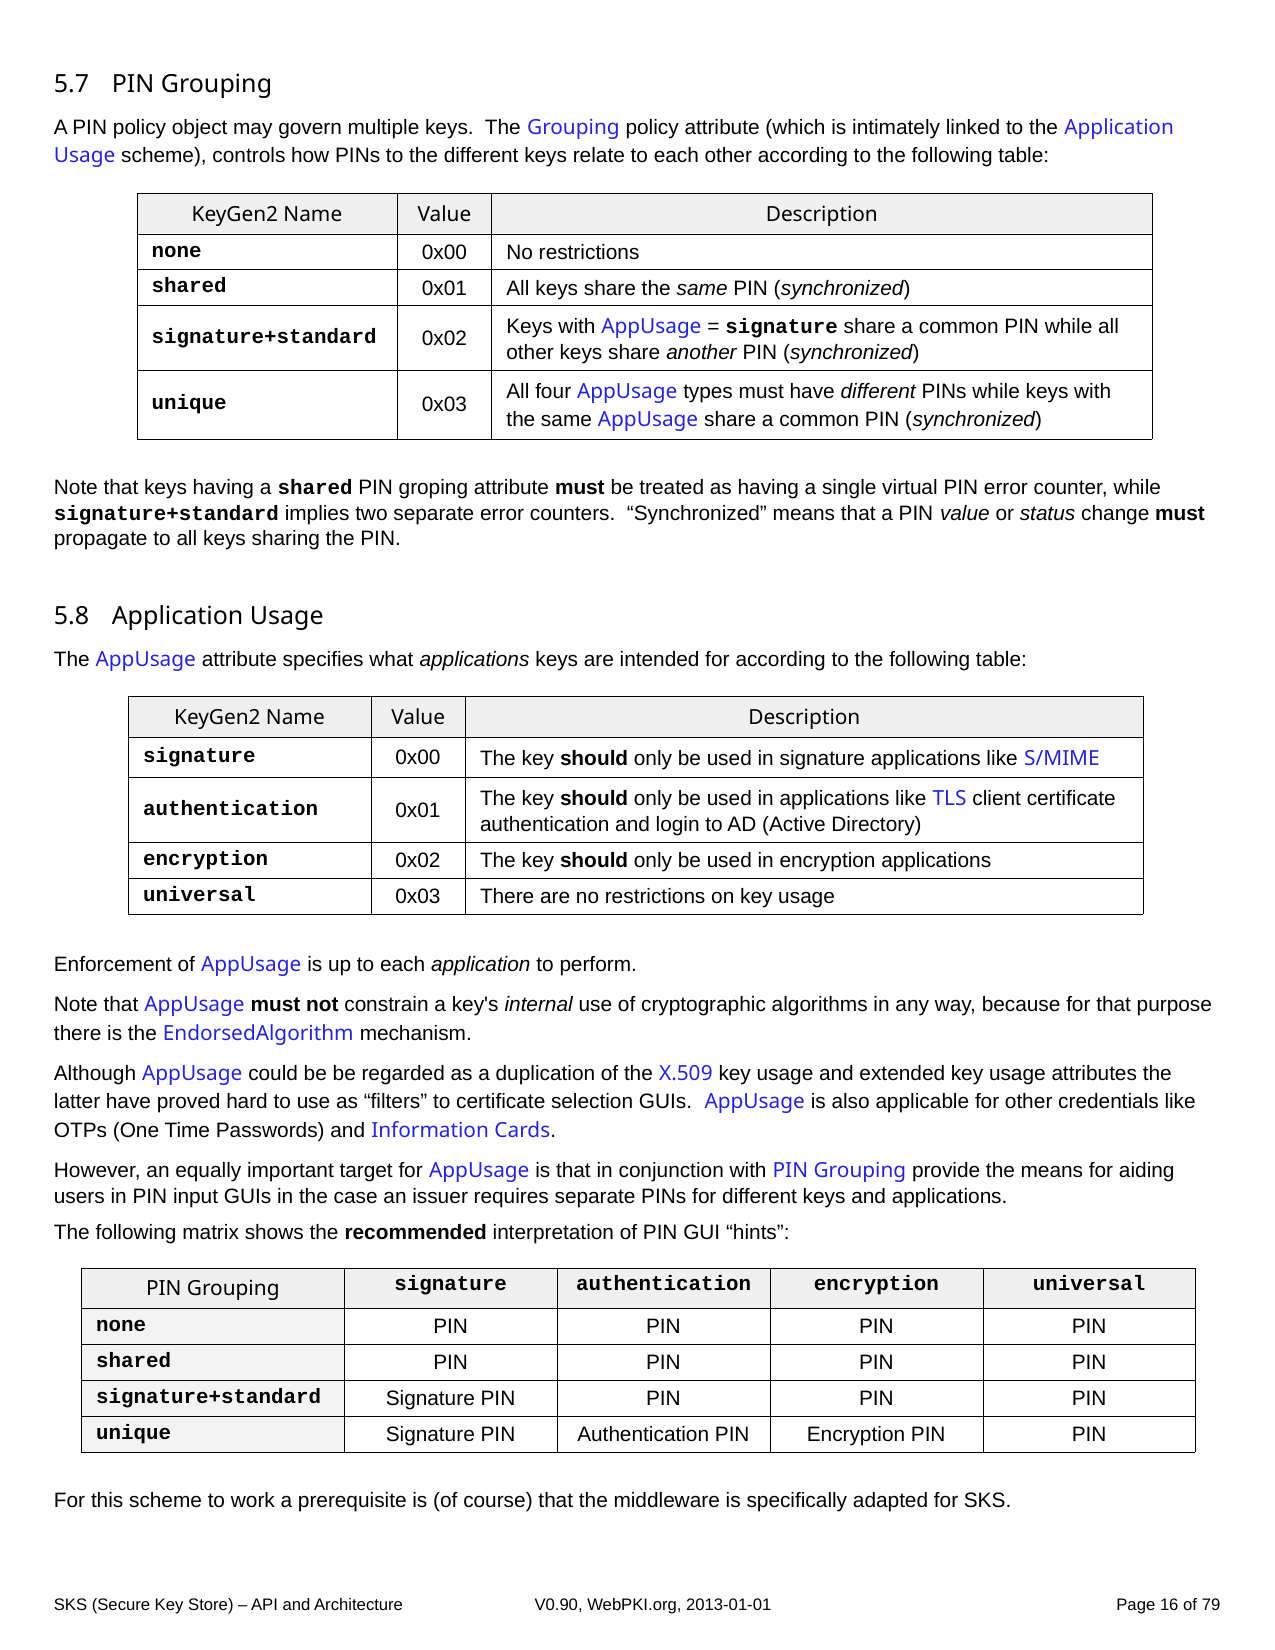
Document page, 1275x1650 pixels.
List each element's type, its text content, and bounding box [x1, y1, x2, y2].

table_cell Authentication PIN [558, 1417, 770, 1452]
table_header authentication [558, 1269, 770, 1308]
table_cell PIN [984, 1345, 1195, 1380]
table_header KeyGen2 Name [129, 697, 371, 737]
table_cell 0x01 [372, 778, 465, 842]
table_cell The key should only be used in encryption applications [466, 843, 1143, 878]
text Note that AppUsage must not constrain a key's internal use of cryptographic algorithms in any way, because for that purpose there is the EndorsedAlgorithm mechanism. [54, 989, 1221, 1046]
text Although AppUsage could be be regarded as a duplication of the X.509 key usage and extended key usage attributes the latter have proved hard to use as “filters” to certificate selection GUIs. AppUsage is also applicable for other credentials like OTPs (One Time Passwords) and Information Cards. [54, 1058, 1221, 1143]
table_cell Encryption PIN [771, 1417, 983, 1452]
table_cell unique [138, 371, 397, 439]
table_cell authentication [129, 778, 371, 842]
table_cell 0x02 [398, 306, 491, 370]
table_cell signature+standard [138, 306, 397, 370]
table_header Value [372, 697, 465, 737]
table_cell PIN [771, 1381, 983, 1416]
table_cell 0x02 [372, 843, 465, 878]
table_cell All four AppUsage types must have different PINs while keys with the same AppUsage share a common PIN (synchronized) [492, 371, 1152, 439]
text The AppUsage attribute specifies what applications keys are intended for according to the following table: [54, 644, 1221, 696]
table_cell signature [129, 738, 371, 777]
text Note that keys having a shared PIN groping attribute must be treated as having a single virtual PIN error counter, while signature+standard implies two separate error counters. “Synchronized” means that a PIN value or status change must propagate to all keys sharing the PIN. [54, 474, 1221, 550]
table_cell Keys with AppUsage = signature share a common PIN while all other keys share another PIN (synchronized) [492, 306, 1152, 370]
table_cell 0x00 [372, 738, 465, 777]
subtitle Application Usage [54, 598, 1221, 632]
table_cell PIN [558, 1381, 770, 1416]
text The following matrix shows the recommended interpretation of PIN GUI “hints”: [54, 1219, 1221, 1243]
table_header KeyGen2 Name [138, 194, 397, 233]
table_cell PIN [345, 1345, 557, 1380]
table_cell PIN [771, 1309, 983, 1344]
table_header universal [984, 1269, 1195, 1308]
text Enforcement of AppUsage is up to each application to perform. [54, 949, 1221, 978]
table_header signature [345, 1269, 557, 1308]
table_header Description [466, 697, 1143, 737]
table_cell PIN [345, 1309, 557, 1344]
table_header PIN Grouping [82, 1269, 344, 1308]
table_cell All keys share the same PIN (synchronized) [492, 270, 1152, 305]
text However, an equally important target for AppUsage is that in conjunction with PIN Grouping provide the means for aiding users in PIN input GUIs in the case an issuer requires separate PINs for different keys and applications. [54, 1155, 1221, 1208]
table_cell PIN [984, 1309, 1195, 1344]
table_cell PIN [558, 1345, 770, 1380]
table_cell encryption [129, 843, 371, 878]
table_cell PIN [984, 1381, 1195, 1416]
table_cell unique [82, 1417, 344, 1452]
table_cell 0x01 [398, 270, 491, 305]
text A PIN policy object may govern multiple keys. The Grouping policy attribute (which is intimately linked to the Application Usage scheme), controls how PINs to the different keys relate to each other according to the following table: [54, 112, 1221, 193]
table_cell No restrictions [492, 235, 1152, 269]
table_cell none [138, 235, 397, 269]
table_cell PIN [984, 1417, 1195, 1452]
text For this scheme to work a prerequisite is (of course) that the middleware is specifically adapted for SKS. [54, 1487, 1221, 1511]
table_cell Signature PIN [345, 1417, 557, 1452]
table_header Value [398, 194, 491, 233]
table_cell PIN [771, 1345, 983, 1380]
table_cell 0x03 [372, 879, 465, 913]
table_cell shared [82, 1345, 344, 1380]
table_cell Signature PIN [345, 1381, 557, 1416]
table_cell The key should only be used in signature applications like S/MIME [466, 738, 1143, 777]
table_cell The key should only be used in applications like TLS client certificate authentication and login to AD (Active Directory) [466, 778, 1143, 842]
table_cell There are no restrictions on key usage [466, 879, 1143, 913]
table_cell 0x03 [398, 371, 491, 439]
table_header encryption [771, 1269, 983, 1308]
subtitle PIN Grouping [54, 66, 1221, 100]
table_header Description [492, 194, 1152, 233]
table_cell 0x00 [398, 235, 491, 269]
table_cell none [82, 1309, 344, 1344]
table_cell universal [129, 879, 371, 913]
table_cell PIN [558, 1309, 770, 1344]
table_cell signature+standard [82, 1381, 344, 1416]
table_cell shared [138, 270, 397, 305]
